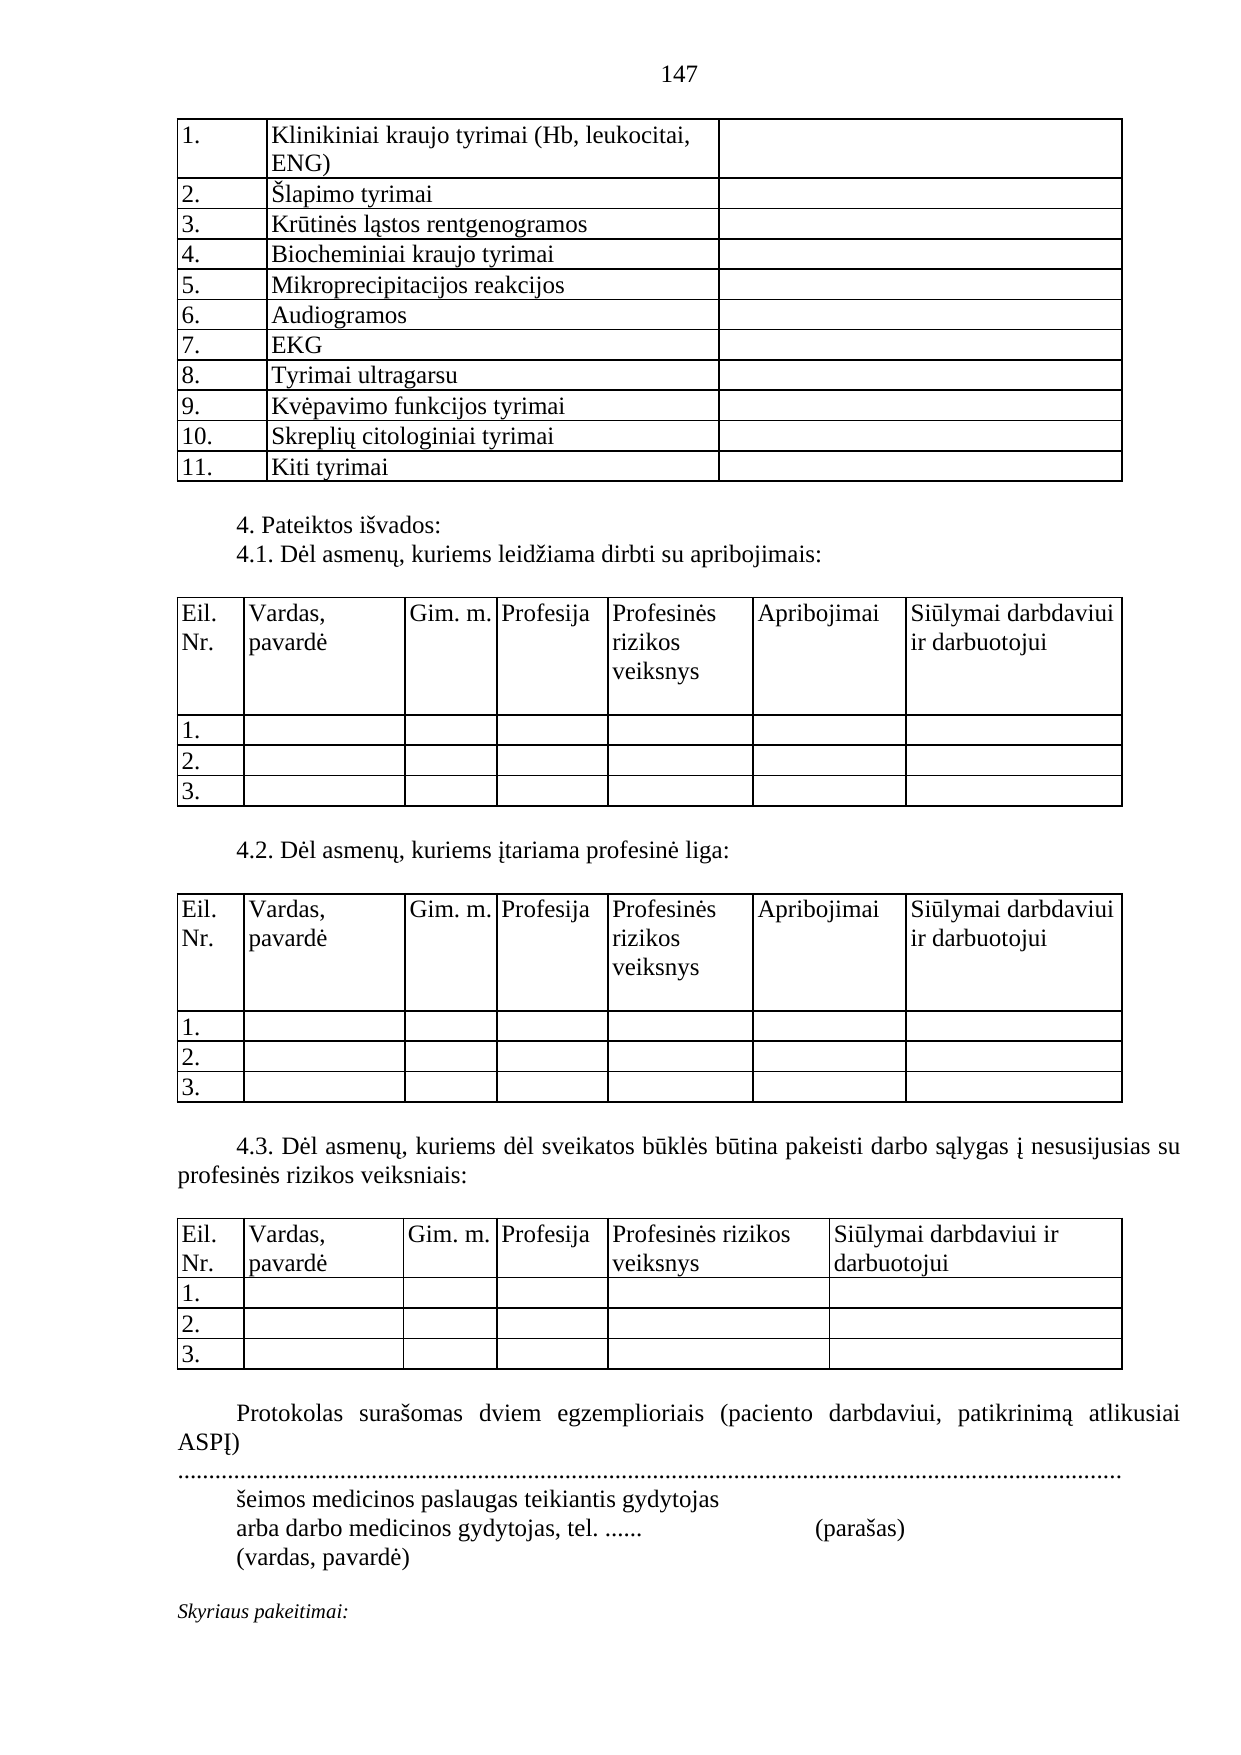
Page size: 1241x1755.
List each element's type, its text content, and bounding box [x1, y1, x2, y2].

text 4.1. Dėl asmenų, kuriems leidžiama dirbti su apribojimais: [177, 539, 1181, 568]
table_cell 9. [178, 391, 266, 420]
table_cell 8. [178, 361, 266, 389]
table_cell [830, 1339, 1121, 1368]
table_cell [498, 1278, 607, 1307]
table_header Siūlymai darbdaviui ir darbuotojui [907, 598, 1121, 714]
table_cell [498, 1309, 607, 1337]
table_cell [720, 120, 1121, 177]
table_cell [754, 1012, 905, 1040]
table_cell [245, 716, 404, 744]
table_cell [245, 1278, 403, 1307]
table_cell 7. [178, 330, 266, 359]
table_header Vardas, pavardė [245, 895, 404, 1010]
table_header Profesija [498, 895, 607, 1010]
text šeimos medicinos paslaugas teikiantis gydytojas [177, 1484, 1181, 1513]
text 4.3. Dėl asmenų, kuriems dėl sveikatos būklės būtina pakeisti darbo sąlygas į nesusijusias su profesinės rizikos veiksniais: [177, 1131, 1181, 1189]
table_cell [245, 1072, 404, 1101]
table_cell 1. [178, 1012, 243, 1040]
table_cell [609, 716, 752, 744]
text 4.2. Dėl asmenų, kuriems įtariama profesinė liga: [177, 835, 1181, 864]
table_header Profesinės rizikos veiksnys [609, 1219, 829, 1277]
table_cell [754, 1042, 905, 1071]
table_cell [720, 391, 1121, 420]
table_cell Tyrimai ultragarsu [268, 361, 718, 389]
table_cell [498, 716, 607, 744]
table_cell 2. [178, 179, 266, 207]
table_cell 3. [178, 1339, 243, 1368]
table_header Vardas, pavardė [245, 598, 404, 714]
table_cell [498, 1042, 607, 1071]
table_cell [609, 776, 752, 805]
table_cell 1. [178, 1278, 243, 1307]
table_cell Kiti tyrimai [268, 452, 718, 480]
table_header Apribojimai [754, 598, 905, 714]
text Skyriaus pakeitimai: [177, 1599, 1181, 1623]
table_cell [245, 1339, 403, 1368]
table_cell [720, 361, 1121, 389]
table_cell [498, 746, 607, 775]
table_cell [609, 1012, 752, 1040]
text (vardas, pavardė) [177, 1542, 1181, 1571]
table_cell Krūtinės ląstos rentgenogramos [268, 209, 718, 238]
table_header Profesinės rizikos veiksnys [609, 598, 752, 714]
table_cell [754, 746, 905, 775]
table_header Gim. m. [404, 1219, 496, 1277]
table_cell 4. [178, 240, 266, 268]
table_header Eil. Nr. [178, 895, 243, 1010]
table_cell 3. [178, 209, 266, 238]
table_cell 3. [178, 1072, 243, 1101]
table_cell [907, 1042, 1121, 1071]
table_cell 1. [178, 716, 243, 744]
table_cell Klinikiniai kraujo tyrimai (Hb, leukocitai, ENG) [268, 120, 718, 177]
table_cell [498, 1339, 607, 1368]
table_cell [609, 1309, 829, 1337]
table_cell [404, 1309, 496, 1337]
table_cell Skreplių citologiniai tyrimai [268, 421, 718, 450]
table_cell [406, 1042, 496, 1071]
table_cell [406, 716, 496, 744]
table_cell [609, 1042, 752, 1071]
table_cell [720, 209, 1121, 238]
table_cell 1. [178, 120, 266, 177]
table_cell [907, 776, 1121, 805]
table_cell Šlapimo tyrimai [268, 179, 718, 207]
table_cell [406, 1012, 496, 1040]
table_header Profesija [498, 1219, 607, 1277]
table_header Eil. Nr. [178, 1219, 243, 1277]
table_cell 5. [178, 270, 266, 298]
table_cell [609, 1339, 829, 1368]
table_cell [754, 1072, 905, 1101]
table_cell [406, 746, 496, 775]
table_cell 2. [178, 1042, 243, 1071]
table_cell [720, 330, 1121, 359]
table_cell [245, 1309, 403, 1337]
text 4. Pateiktos išvados: [177, 511, 1181, 539]
table_header Apribojimai [754, 895, 905, 1010]
table_header Gim. m. [406, 895, 496, 1010]
table_header Siūlymai darbdaviui ir darbuotojui [830, 1219, 1121, 1277]
table_cell [907, 716, 1121, 744]
table_cell Biocheminiai kraujo tyrimai [268, 240, 718, 268]
table_cell 2. [178, 1309, 243, 1337]
table_cell [498, 1072, 607, 1101]
table_cell [245, 1012, 404, 1040]
table_cell [406, 1072, 496, 1101]
table_cell [498, 776, 607, 805]
table_header Vardas, pavardė [245, 1219, 403, 1277]
table_cell 3. [178, 776, 243, 805]
table_cell [907, 1012, 1121, 1040]
table_cell 6. [178, 300, 266, 329]
table_cell [609, 1072, 752, 1101]
table_cell [609, 1278, 829, 1307]
table_cell Mikroprecipitacijos reakcijos [268, 270, 718, 298]
table_header Gim. m. [406, 598, 496, 714]
table_cell [609, 746, 752, 775]
table_cell Kvėpavimo funkcijos tyrimai [268, 391, 718, 420]
table_cell [406, 776, 496, 805]
table_cell 11. [178, 452, 266, 480]
table_cell [245, 746, 404, 775]
table_cell 10. [178, 421, 266, 450]
table_cell [754, 776, 905, 805]
table_header Eil. Nr. [178, 598, 243, 714]
table_cell [720, 270, 1121, 298]
table_cell EKG [268, 330, 718, 359]
table_cell [498, 1012, 607, 1040]
text arba darbo medicinos gydytojas, tel. ...... (parašas) [177, 1513, 1181, 1542]
table_cell [907, 746, 1121, 775]
table_header Profesija [498, 598, 607, 714]
table_cell [830, 1278, 1121, 1307]
table_cell [245, 776, 404, 805]
table_cell [720, 240, 1121, 268]
text ... [177, 1456, 1181, 1484]
table_cell [720, 179, 1121, 207]
table_header Profesinės rizikos veiksnys [609, 895, 752, 1010]
table_cell Audiogramos [268, 300, 718, 329]
table_cell [404, 1339, 496, 1368]
text Protokolas surašomas dviem egzemplioriais (paciento darbdaviui, patikrinimą atlikusiai ASPĮ) [177, 1398, 1181, 1456]
table_cell [720, 421, 1121, 450]
table_cell [754, 716, 905, 744]
table_cell [907, 1072, 1121, 1101]
table_cell [720, 300, 1121, 329]
table_header Siūlymai darbdaviui ir darbuotojui [907, 895, 1121, 1010]
table_cell [404, 1278, 496, 1307]
table_cell [830, 1309, 1121, 1337]
table_cell [245, 1042, 404, 1071]
table_cell 2. [178, 746, 243, 775]
table_cell [720, 452, 1121, 480]
